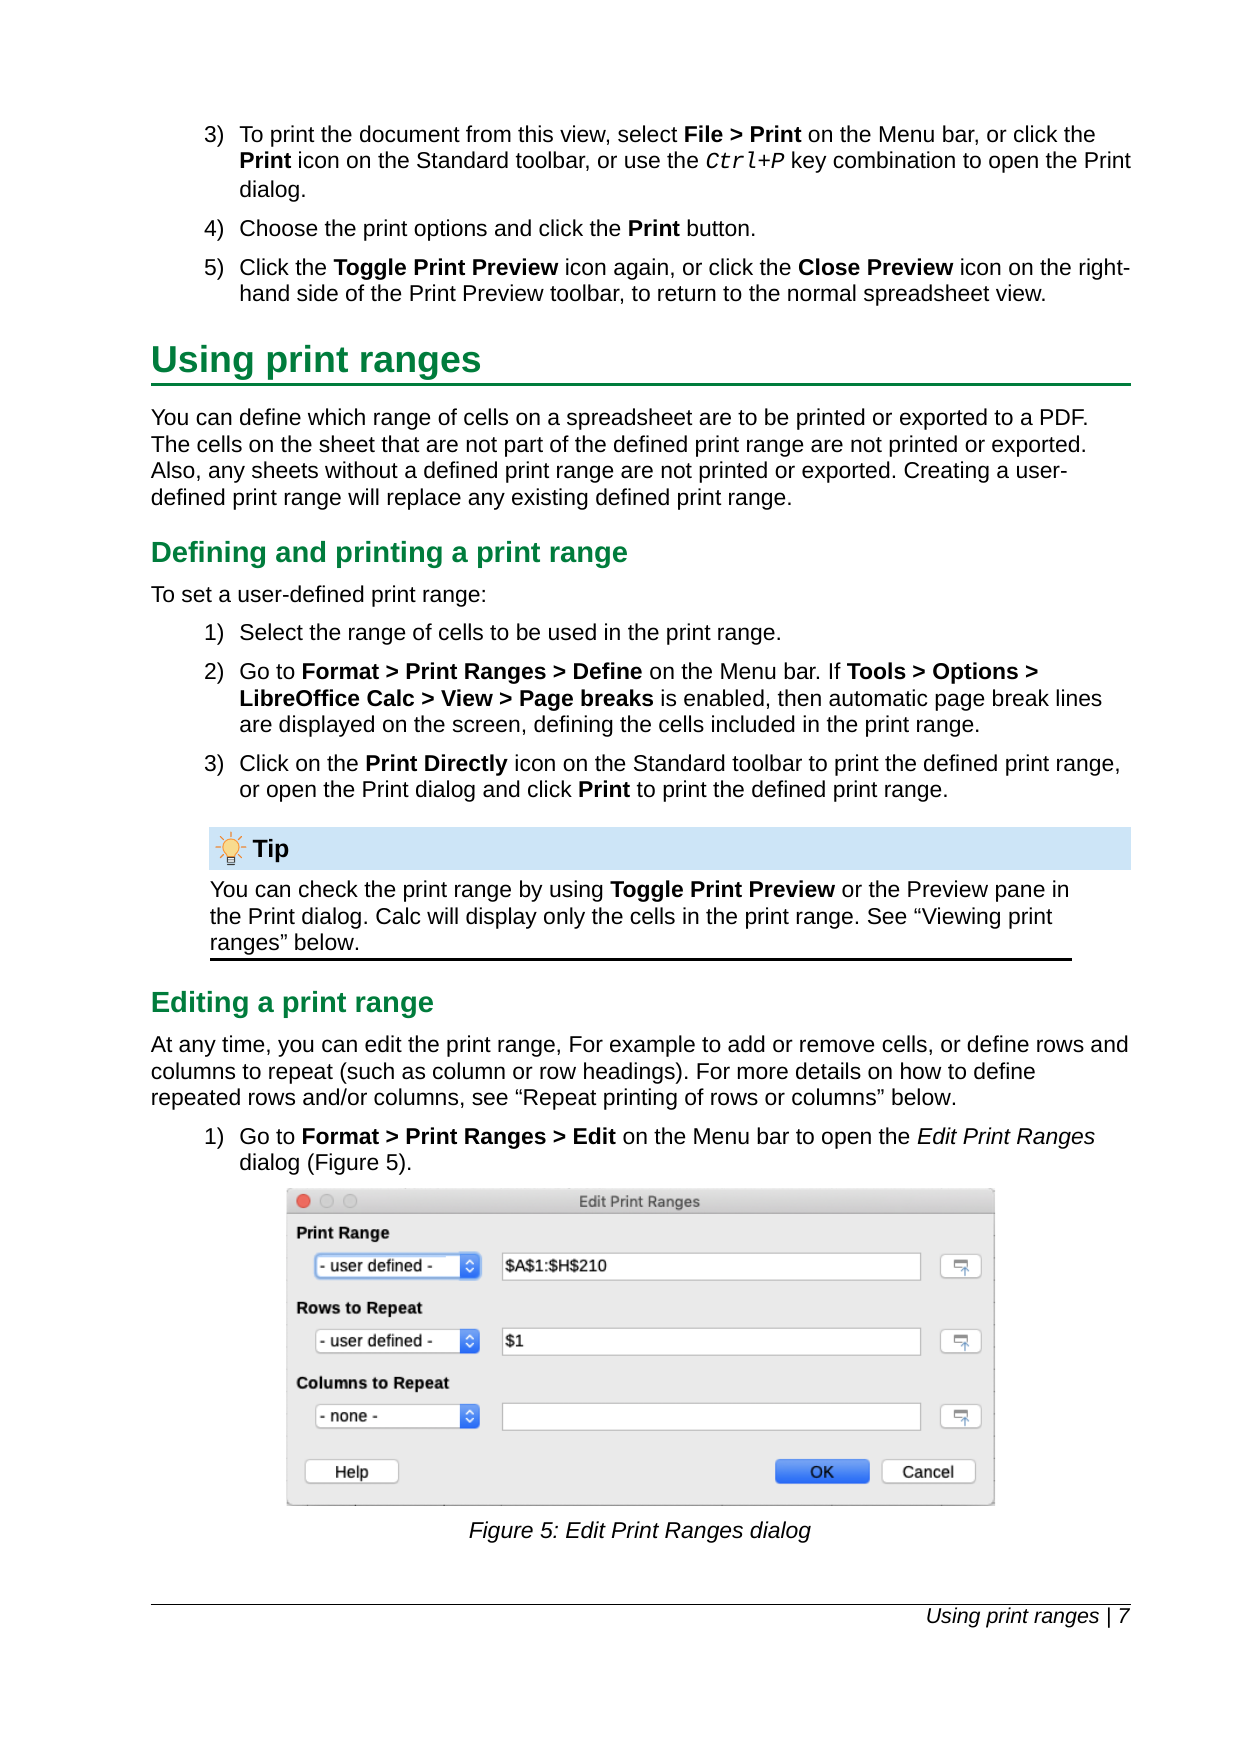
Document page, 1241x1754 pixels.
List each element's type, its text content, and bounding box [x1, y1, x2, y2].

subtitle Editing a print range [151, 985, 1131, 1019]
text Figure 5: Edit Print Ranges dialog [286, 1517, 995, 1544]
subtitle Defining and printing a print range [151, 534, 1131, 568]
list Go to Format > Print Ranges > Edit on the Menu bar to open the Edit Print Ranges dialog (Figure 5). [224, 1123, 1131, 1176]
subtitle Using print ranges [151, 337, 1131, 383]
list Go to Format > Print Ranges > Define on the Menu bar. If Tools > Options > LibreOffice Calc > View > Page breaks is enabled, then automatic page break lines are displayed on the screen, defining the cells included in the print range. [224, 658, 1131, 737]
picture [286, 1188, 996, 1506]
text You can define which range of cells on a spreadsheet are to be printed or exported to a PDF. The cells on the sheet that are not part of the defined print range are not printed or exported. Also, any sheets without a defined print range are not printed or exported. Creating a user-defined print range will replace any existing defined print range. [151, 404, 1131, 510]
list Select the range of cells to be used in the print range. [224, 619, 1131, 646]
list Click the Toggle Print Preview icon again, or click the Close Preview icon on the right-hand side of the Print Preview toolbar, to return to the normal spreadsheet view. [224, 253, 1131, 306]
list Click on the Print Directly icon on the Standard toolbar to print the defined print range, or open the Print dialog and click Print to print the defined print range. [224, 750, 1131, 802]
list At any time, you can edit the print range, For example to add or remove cells, or define rows and columns to repeat (such as column or row headings). For more details on how to define repeated rows and/or columns, see “Repeat printing of rows or columns” below. [151, 1031, 1131, 1110]
list To print the document from this view, select File > Print on the Menu bar, or click the Print icon on the Standard toolbar, or use the Ctrl+P key combination to open the Print dialog. [224, 121, 1131, 202]
list Choose the print options and click the Print button. [224, 214, 1131, 241]
subtitle Tip [209, 827, 1131, 870]
text You can check the print range by using Toggle Print Preview or the Preview pane in the Print dialog. Calc will display only the cells in the print range. See “Viewing print ranges” below. [209, 876, 1072, 961]
list To set a user-defined print range: [151, 581, 1131, 607]
